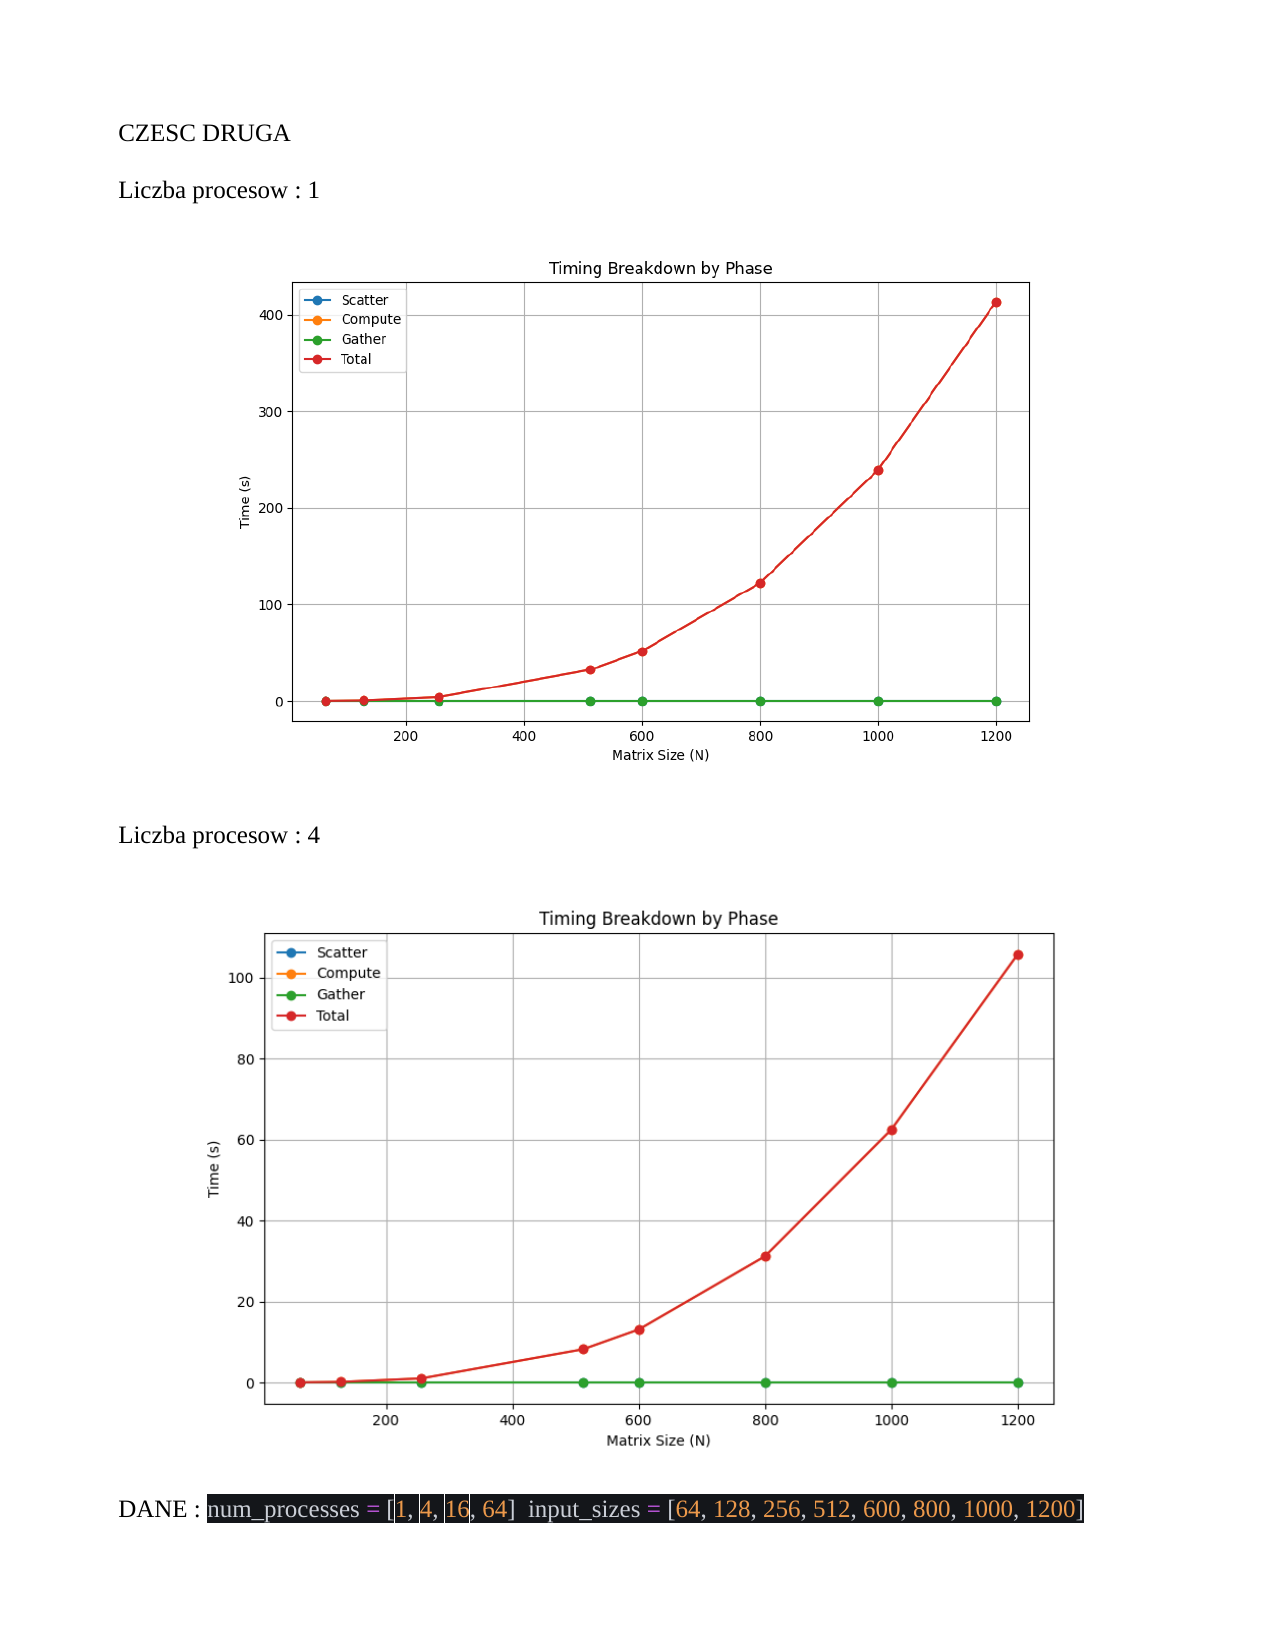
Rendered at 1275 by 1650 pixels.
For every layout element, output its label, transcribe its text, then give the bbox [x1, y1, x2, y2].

text CZESC DRUGA [118, 118, 1157, 147]
picture [192, 877, 1083, 1466]
text Liczba procesow : 1 [118, 176, 1157, 204]
text Liczba procesow : 4 [118, 820, 1157, 849]
picture [227, 233, 1048, 763]
text DANE : num_processes = [1, 4, 16, 64] input_sizes = [64, 128, 256, 512, 600, 800, 1000, 1200] [118, 1494, 1157, 1523]
